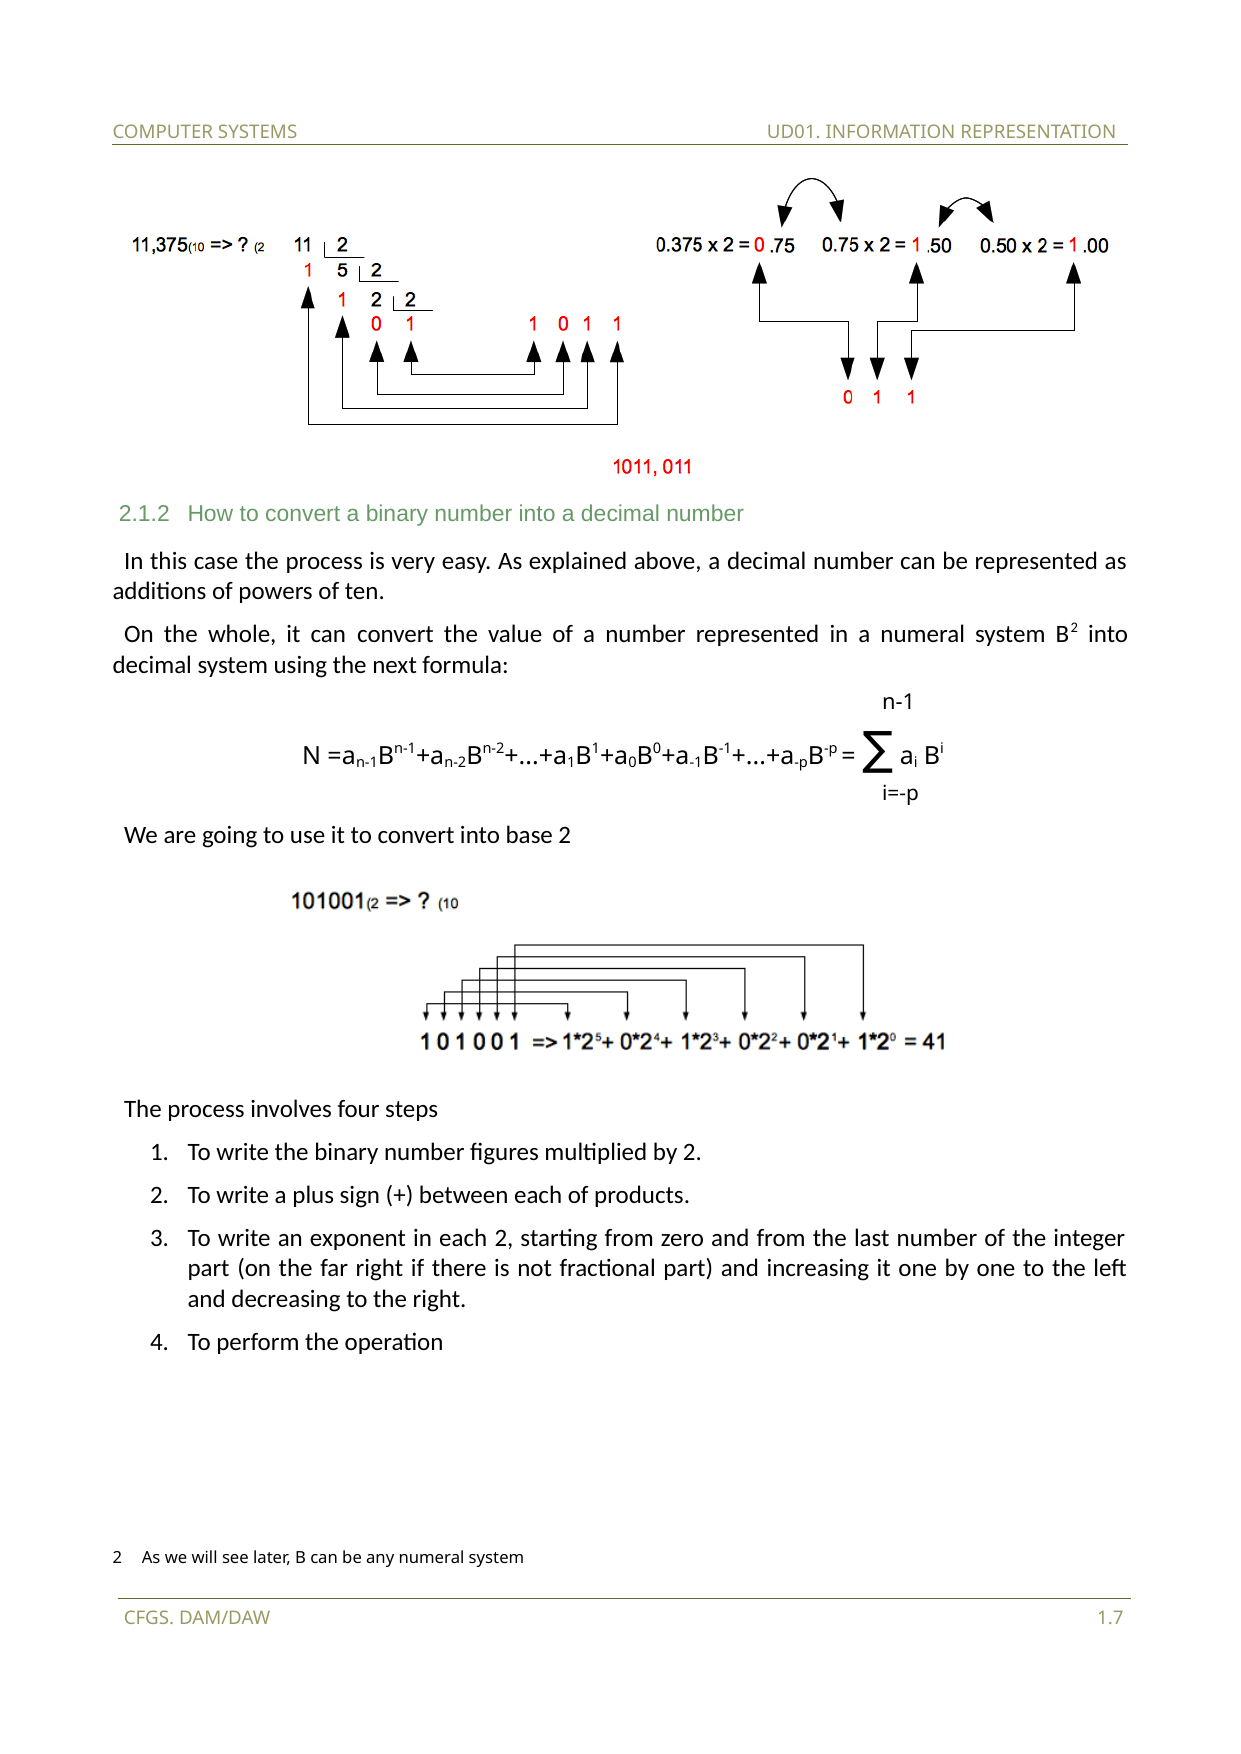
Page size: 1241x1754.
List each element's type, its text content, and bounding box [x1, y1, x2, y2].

text n-1 [882, 686, 1128, 716]
list To write a plus sign (+) between each of products. [150, 1179, 1128, 1209]
text As we will see later, B can be any numeral system [112, 1546, 1128, 1569]
text The process involves four steps [112, 1093, 1128, 1124]
subtitle How to convert a binary number into a decimal number [112, 483, 1128, 527]
list To write the binary number figures multiplied by 2. [150, 1136, 1128, 1167]
text N =an-1Bn-1+an-2Bn-2+...+a1B1+a0B0+a-1B-1+...+a-pB-p = ∑ ai Bi [112, 716, 1128, 778]
picture [275, 880, 965, 1063]
text In this case the process is very easy. As explained above, a decimal number can be represented as additions of powers of ten. [112, 545, 1128, 606]
list To write an exponent in each 2, starting from zero and from the last number of the integer part (on the far right if there is not fractional part) and increasing it one by one to the left and decreasing to the right. [150, 1222, 1128, 1313]
picture [118, 178, 1122, 483]
text On the whole, it can convert the value of a number represented in a numeral system B into decimal system using the next formula: [112, 618, 1128, 679]
text We are going to use it to convert into base 2 [112, 819, 1128, 849]
list To perform the operation [150, 1326, 1128, 1356]
text i=-p [882, 778, 1128, 807]
